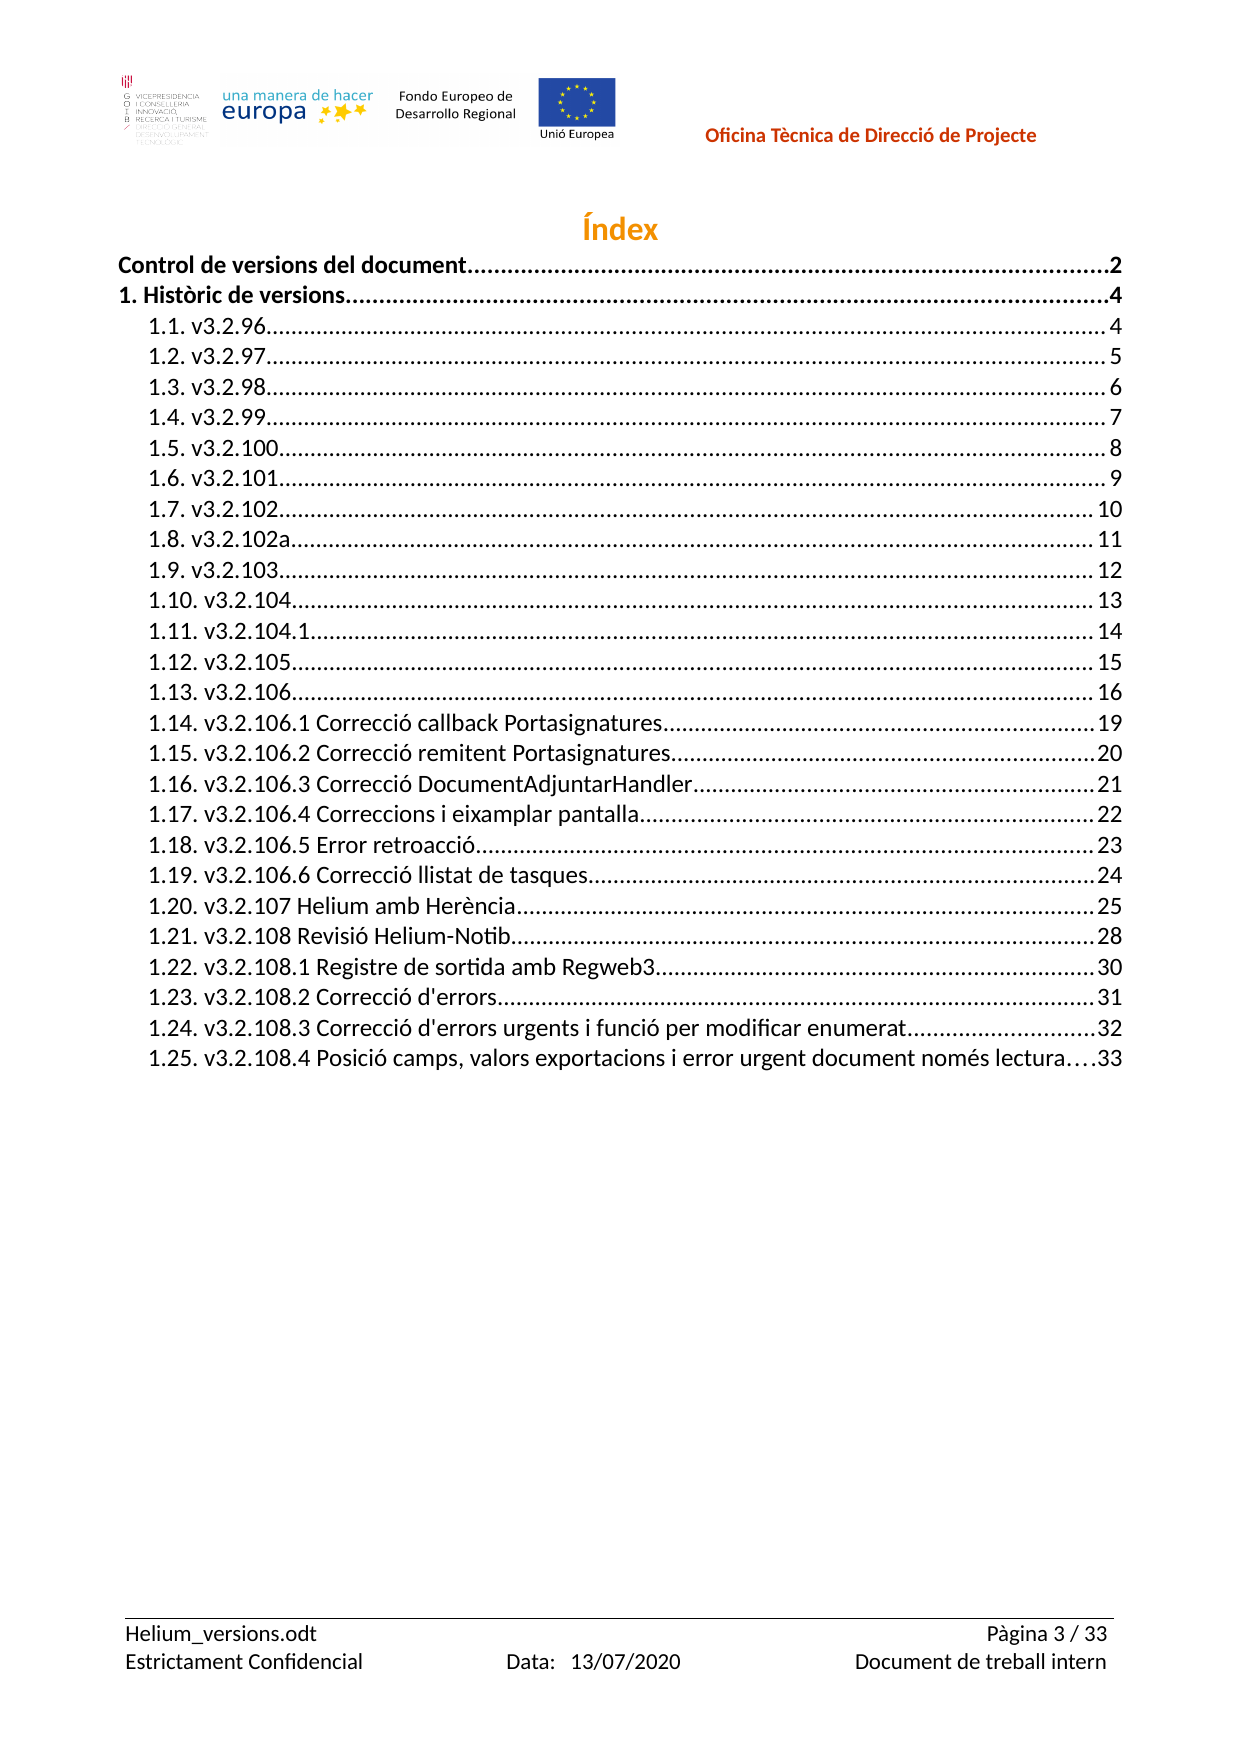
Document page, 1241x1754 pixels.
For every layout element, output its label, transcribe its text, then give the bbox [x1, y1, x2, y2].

text 1.12. v3.2.105 15 [148, 646, 1122, 676]
text 1.24. v3.2.108.3 Correcció d'errors urgents i funció per modificar enumerat 32 [148, 1012, 1122, 1042]
text 1.7. v3.2.102 10 [148, 493, 1122, 524]
text 1.5. v3.2.100 8 [148, 432, 1122, 463]
picture [219, 73, 621, 147]
text Control de versions del document 2 [118, 249, 1122, 279]
text 1.4. v3.2.99 7 [148, 402, 1122, 432]
text 1.11. v3.2.104.1 14 [148, 615, 1122, 646]
text Índex [118, 208, 1122, 249]
text 1.15. v3.2.106.2 Correcció remitent Portasignatures 20 [148, 737, 1122, 768]
picture [118, 73, 213, 147]
text 1.2. v3.2.97 5 [148, 341, 1122, 371]
text 1.22. v3.2.108.1 Registre de sortida amb Regweb3 30 [148, 951, 1122, 981]
text 1.14. v3.2.106.1 Correcció callback Portasignatures 19 [148, 707, 1122, 737]
text 1.9. v3.2.103 12 [148, 554, 1122, 585]
text 1.8. v3.2.102a 11 [148, 524, 1122, 554]
text 1.3. v3.2.98 6 [148, 371, 1122, 402]
text 1.25. v3.2.108.4 Posició camps, valors exportacions i error urgent document només lectura 33 [148, 1042, 1122, 1073]
text 1.17. v3.2.106.4 Correccions i eixamplar pantalla 22 [148, 798, 1122, 829]
text 1.21. v3.2.108 Revisió Helium-Notib 28 [148, 920, 1122, 951]
text 1.1. v3.2.96 4 [148, 310, 1122, 341]
text 1.18. v3.2.106.5 Error retroacció 23 [148, 829, 1122, 859]
text 1.6. v3.2.101 9 [148, 463, 1122, 493]
text 1. Històric de versions 4 [118, 279, 1122, 310]
text 1.19. v3.2.106.6 Correcció llistat de tasques 24 [148, 859, 1122, 890]
text 1.13. v3.2.106 16 [148, 676, 1122, 707]
text 1.20. v3.2.107 Helium amb Herència 25 [148, 890, 1122, 920]
text 1.10. v3.2.104 13 [148, 585, 1122, 615]
text 1.23. v3.2.108.2 Correcció d'errors 31 [148, 981, 1122, 1012]
text 1.16. v3.2.106.3 Correcció DocumentAdjuntarHandler 21 [148, 768, 1122, 798]
